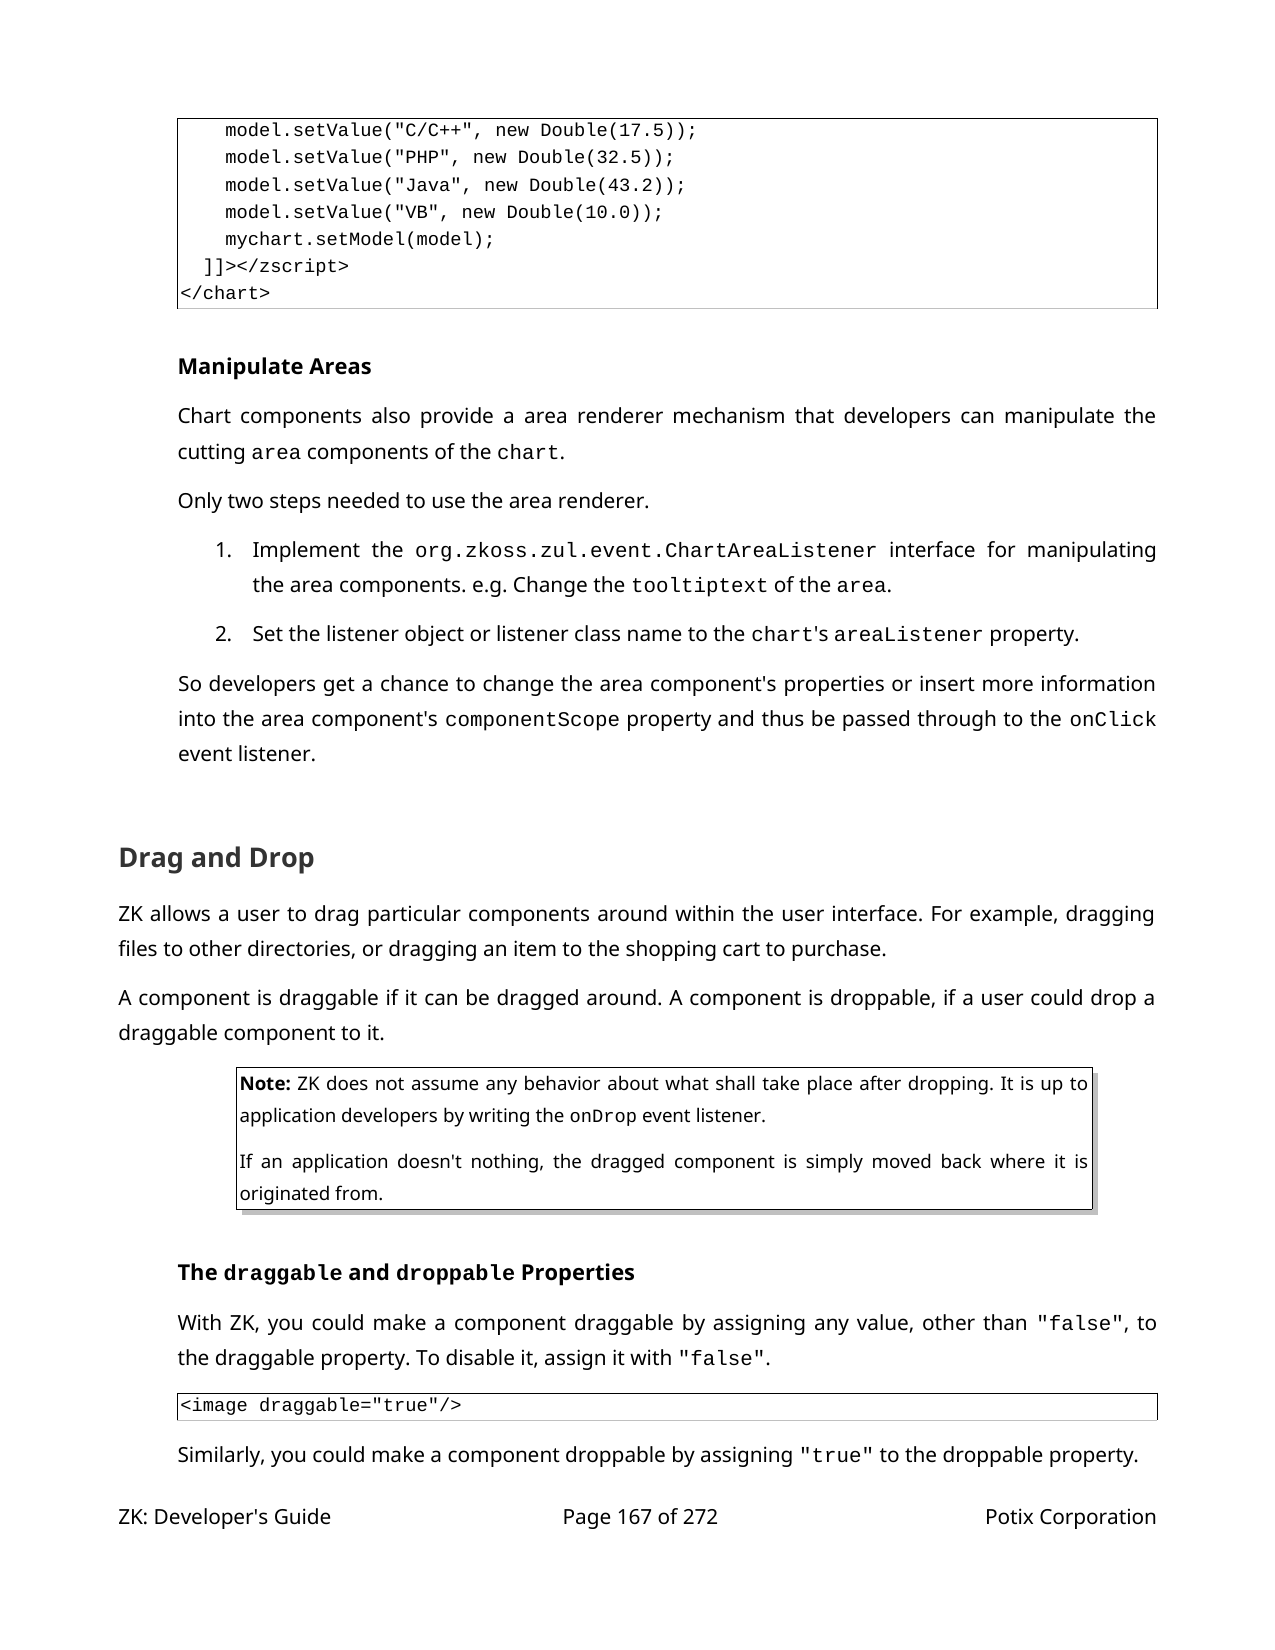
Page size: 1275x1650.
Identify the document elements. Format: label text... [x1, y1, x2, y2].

text Chart components also provide a area renderer mechanism that developers can manipulate the cutting area components of the chart. [177, 402, 1157, 465]
text If an application doesn't nothing, the dragged component is simply moved back where it is originated from. [237, 1145, 1092, 1209]
subtitle The draggable and droppable Properties [177, 1257, 1157, 1287]
text ZK allows a user to drag particular components around within the user interface. For example, dragging files to other directories, or dragging an item to the shopping cart to purchase. [118, 899, 1157, 962]
text Only two steps needed to use the area renderer. [177, 486, 1157, 514]
text model.setValue("C/C++", new Double(17.5)); [178, 119, 1157, 142]
text A component is draggable if it can be dragged around. A component is droppable, if a user could drop a draggable component to it. [118, 983, 1157, 1046]
subtitle Manipulate Areas [177, 351, 1157, 381]
text model.setValue("Java", new Double(43.2)); [178, 172, 1157, 197]
text model.setValue("PHP", new Double(32.5)); [178, 145, 1157, 169]
text <image draggable="true"/> [178, 1394, 1157, 1420]
text </chart> [178, 281, 1157, 308]
text ]]></zscript> [178, 254, 1157, 278]
list Set the listener object or listener class name to the chart's areaListener property. [215, 619, 1157, 648]
text So developers get a chance to change the area component's properties or insert more information into the area component's componentScope property and thus be passed through to the onClick event listener. [178, 669, 1157, 768]
text mychart.setModel(model); [178, 227, 1157, 251]
list Implement the org.zkoss.zul.event.ChartAreaListener interface for manipulating the area components. e.g. Change the tooltiptext of the area. [215, 535, 1157, 599]
text Note: ZK does not assume any behavior about what shall take place after dropping. It is up to application developers by writing the onDrop event listener. [237, 1068, 1092, 1128]
subtitle Drag and Drop [118, 838, 1157, 875]
text Similarly, you could make a component droppable by assigning "true" to the droppable property. [177, 1441, 1157, 1469]
text With ZK, you could make a component draggable by assigning any value, other than "false", to the draggable property. To disable it, assign it with "false". [177, 1308, 1157, 1372]
text model.setValue("VB", new Double(10.0)); [178, 200, 1157, 224]
